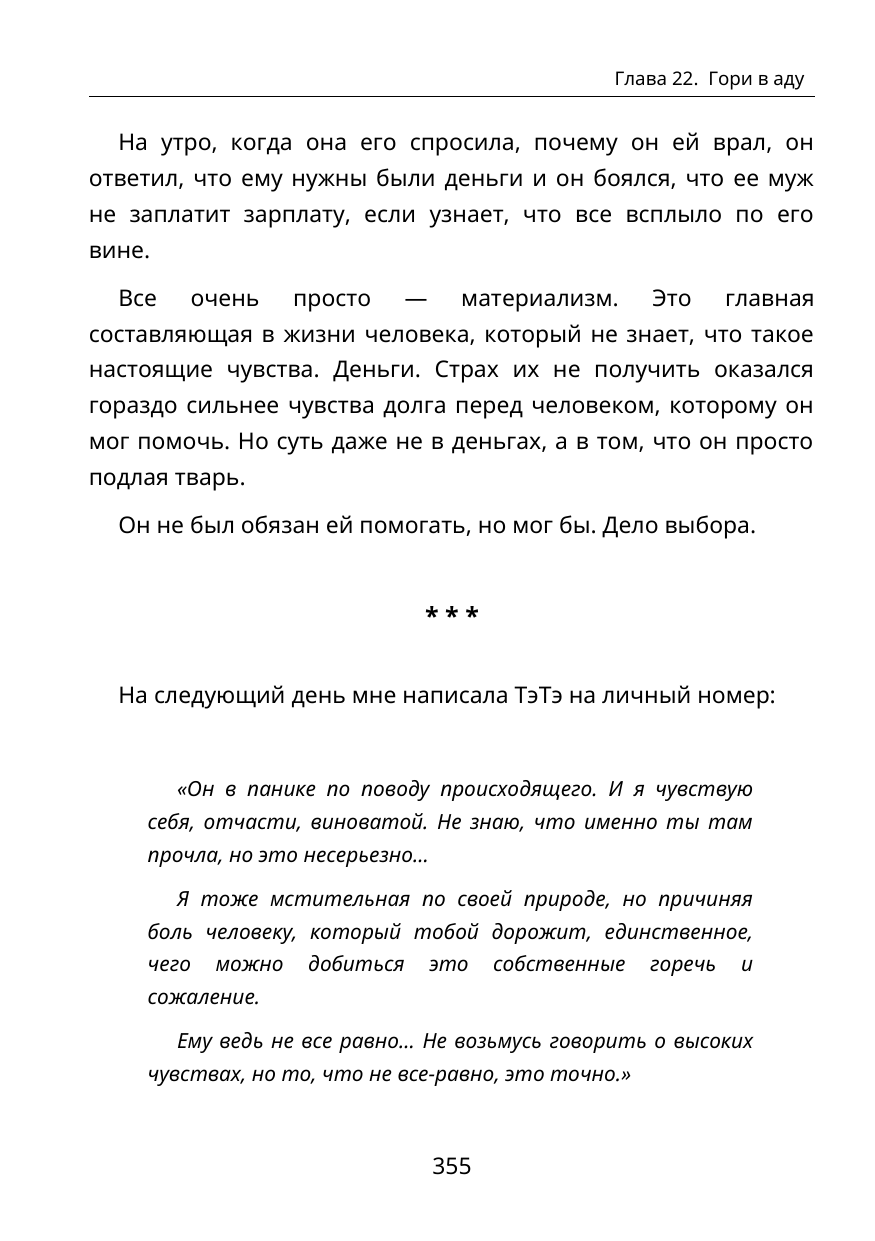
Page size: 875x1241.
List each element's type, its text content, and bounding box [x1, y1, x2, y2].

text Ему ведь не все равно... Не возьмусь говорить о высоких чувствах, но то, что не все-равно, это точно.» [147, 1026, 756, 1087]
text На следующий день мне написала ТэТэ на личный номер: [88, 679, 815, 710]
text Я тоже мстительная по своей природе, но причиняя боль человеку, который тобой дорожит, единственное, чего можно добиться это собственные горечь и сожаление. [147, 884, 756, 1010]
subtitle * * * [88, 598, 815, 632]
text «Он в панике по поводу происходящего. И я чувствую себя, отчасти, виноватой. Не знаю, что именно ты там прочла, но это несерьезно... [147, 774, 756, 868]
text На утро, когда она его спросила, почему он ей врал, он ответил, что ему нужны были деньги и он боялся, что ее муж не заплатит зарплату, если узнает, что все всплыло по его вине. [88, 126, 815, 265]
text Он не был обязан ей помогать, но мог бы. Дело выбора. [88, 509, 815, 540]
text Все очень просто — материализм. Это главная составляющая в жизни человека, который не знает, что такое настоящие чувства. Деньги. Страх их не получить оказался гораздо сильнее чувства долга перед человеком, которому он мог помочь. Но суть даже не в деньгах, а в том, что он просто подлая тварь. [88, 282, 815, 492]
